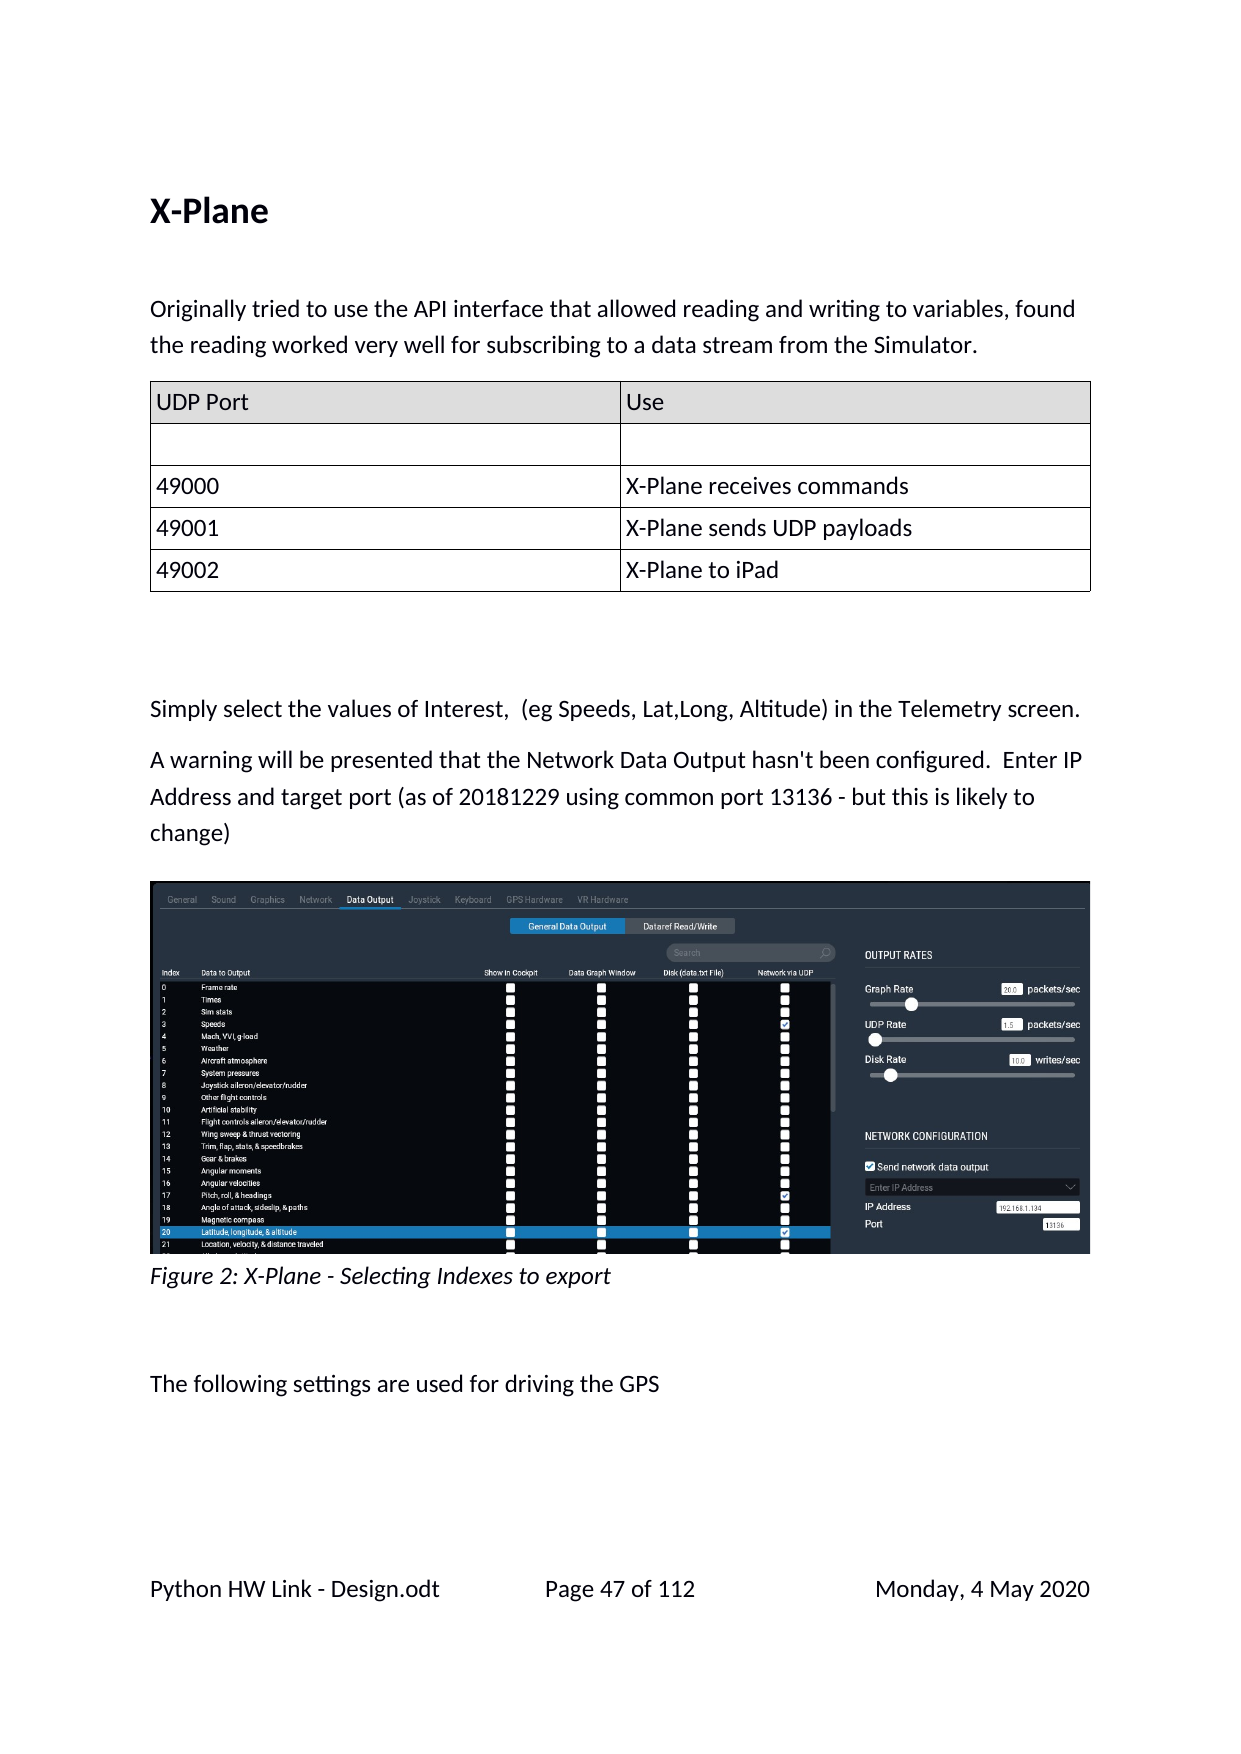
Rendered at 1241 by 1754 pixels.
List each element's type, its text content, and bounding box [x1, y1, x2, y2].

table_cell X-Plane sends UDP payloads [621, 508, 1090, 549]
subtitle X-Plane [150, 187, 1090, 233]
table_cell [621, 424, 1090, 465]
table_header UDP Port [151, 382, 620, 423]
table_cell [151, 424, 620, 465]
table_header Use [621, 382, 1090, 423]
table_cell X-Plane to iPad [621, 550, 1090, 591]
table_cell X-Plane receives commands [621, 466, 1090, 507]
picture [150, 881, 1091, 1254]
table_cell 49002 [151, 550, 620, 591]
text Figure 2: X-Plane - Selecting Indexes to export [150, 1254, 1090, 1291]
table_cell 49001 [151, 508, 620, 549]
text The following settings are used for driving the GPS [150, 1369, 1090, 1399]
table_cell 49000 [151, 466, 620, 507]
text Simply select the values of Interest, (eg Speeds, Lat,Long, Altitude) in the Telemetry screen. [150, 693, 1090, 724]
text Originally tried to use the API interface that allowed reading and writing to variables, found the reading worked very well for subscribing to a data stream from the Simulator. [150, 293, 1090, 360]
text A warning will be presented that the Network Data Output hasn't been configured. Enter IP Address and target port (as of 20181229 using common port 13136 - but this is likely to change) [150, 744, 1090, 848]
